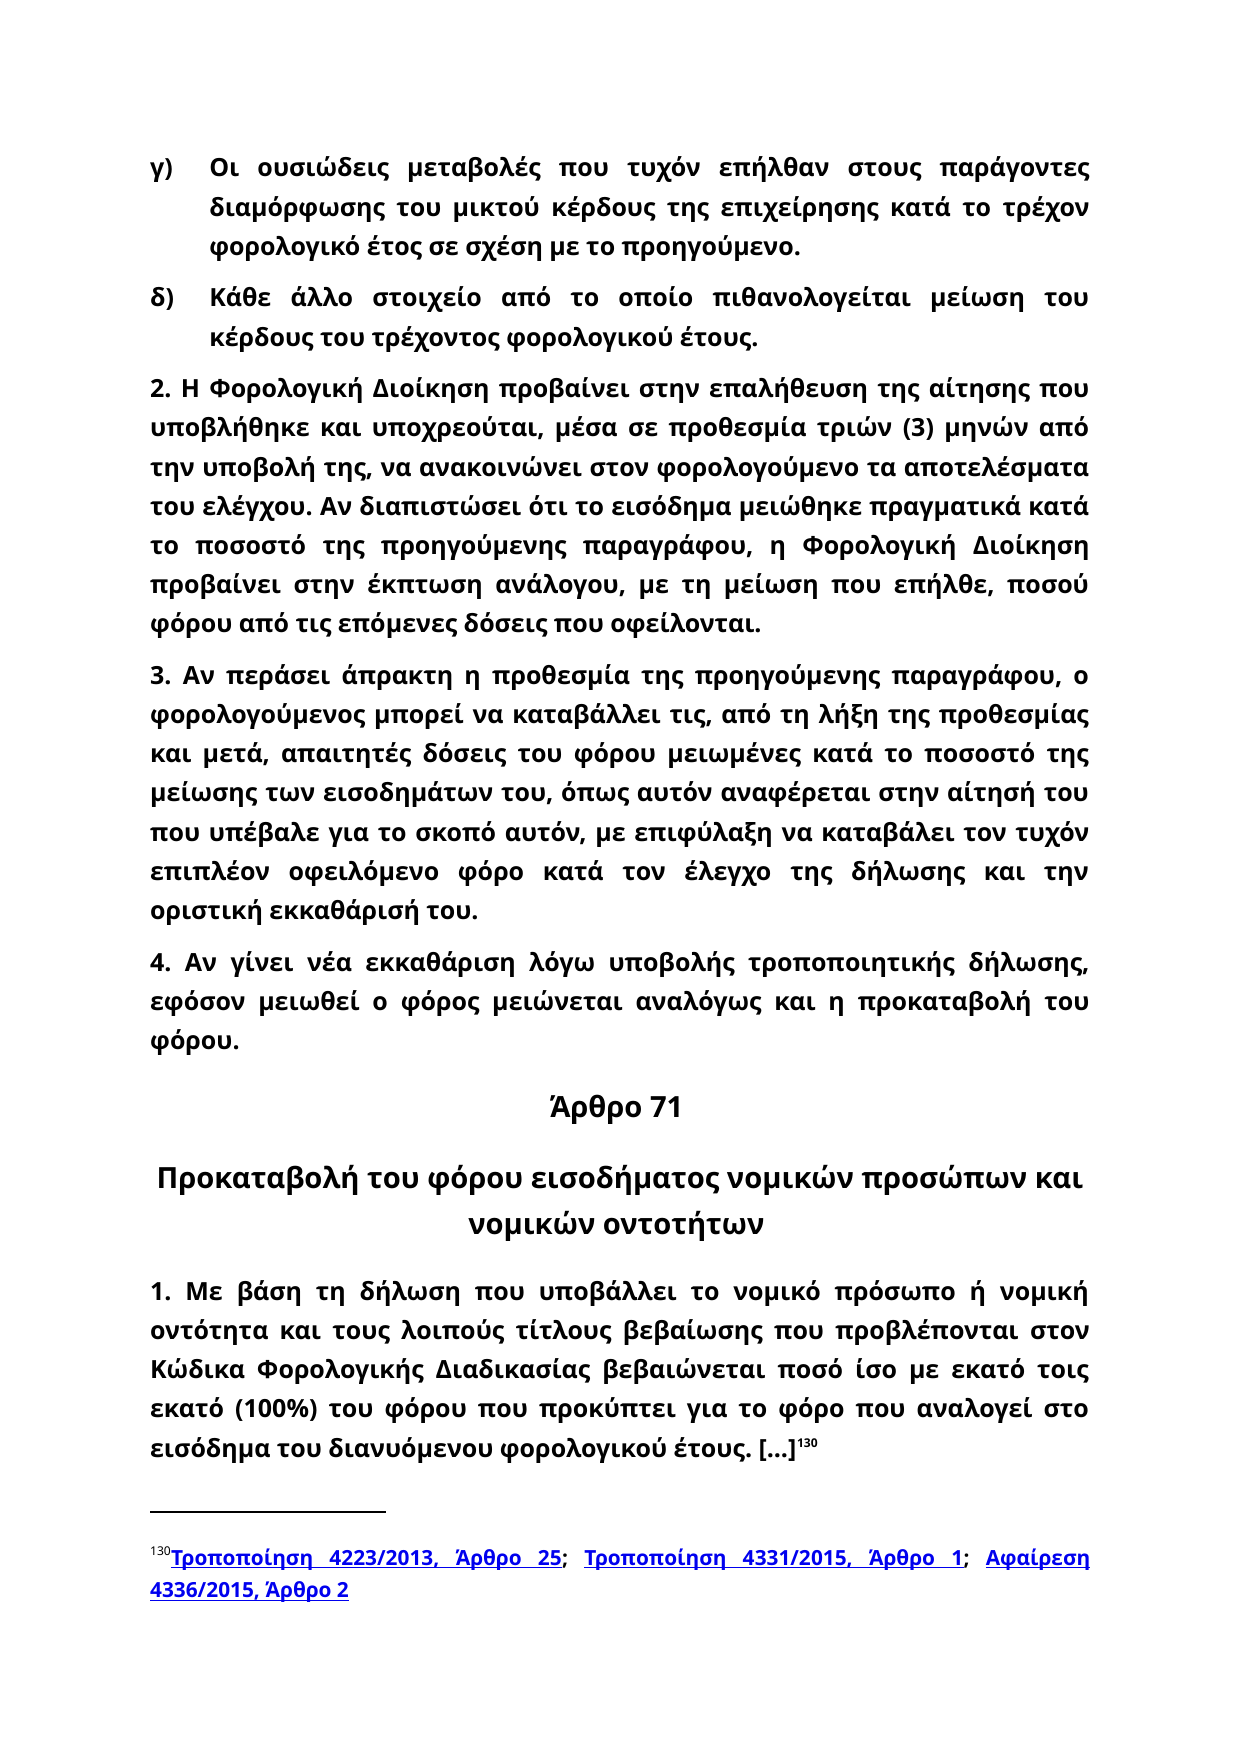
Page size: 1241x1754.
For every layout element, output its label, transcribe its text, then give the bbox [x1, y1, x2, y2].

text Τροποποίηση 4223/2013, Άρθρο 25; Τροποποίηση 4331/2015, Άρθρο 1; Αφαίρεση 4336/2015, Άρθρο 2 [150, 1543, 1090, 1604]
list γ) Οι ουσιώδεις μεταβολές που τυχόν επήλθαν στους παράγοντες διαμόρφωσης του μικτού κέρδους της επιχείρησης κατά το τρέχον φορολογικό έτος σε σχέση με το προηγούμενο. [150, 150, 1090, 262]
subtitle Άρθρο 71 [150, 1087, 1090, 1126]
text 1. Με βάση τη δήλωση που υποβάλλει το νομικό πρόσωπο ή νομική οντότητα και τους λοιπούς τίτλους βεβαίωσης που προβλέπονται στον Κώδικα Φορολογικής Διαδικασίας βεβαιώνεται ποσό ίσο με εκατό τοις εκατό (100%) του φόρου που προκύπτει για το φόρο που αναλογεί στο εισόδημα του διανυόμενου φορολογικού έτους. [...] [150, 1273, 1090, 1464]
text 2. Η Φορολογική Διοίκηση προβαίνει στην επαλήθευση της αίτησης που υποβλήθηκε και υποχρεούται, μέσα σε προθεσμία τριών (3) μηνών από την υποβολή της, να ανακοινώνει στον φορολογούμενο τα αποτελέσματα του ελέγχου. Αν διαπιστώσει ότι το εισόδημα μειώθηκε πραγματικά κατά το ποσοστό της προηγούμενης παραγράφου, η Φορολογική Διοίκηση προβαίνει στην έκπτωση ανάλογου, με τη μείωση που επήλθε, ποσού φόρου από τις επόμενες δόσεις που οφείλονται. [150, 371, 1090, 640]
text 4. Αν γίνει νέα εκκαθάριση λόγω υποβολής τροποποιητικής δήλωσης, εφόσον μειωθεί ο φόρος μειώνεται αναλόγως και η προκαταβολή του φόρου. [150, 944, 1090, 1057]
subtitle Προκαταβολή του φόρου εισοδήματος νομικών προσώπων και νομικών οντοτήτων [150, 1157, 1090, 1243]
list δ) Κάθε άλλο στοιχείο από το οποίο πιθανολογείται μείωση του κέρδους του τρέχοντος φορολογικού έτους. [150, 280, 1090, 353]
text 3. Αν περάσει άπρακτη η προθεσμία της προηγούμενης παραγράφου, ο φορολογούμενος μπορεί να καταβάλλει τις, από τη λήξη της προθεσμίας και μετά, απαιτητές δόσεις του φόρου μειωμένες κατά το ποσοστό της μείωσης των εισοδημάτων του, όπως αυτόν αναφέρεται στην αίτησή του που υπέβαλε για το σκοπό αυτόν, με επιφύλαξη να καταβάλει τον τυχόν επιπλέον οφειλόμενο φόρο κατά τον έλεγχο της δήλωσης και την οριστική εκκαθάρισή του. [150, 657, 1090, 927]
